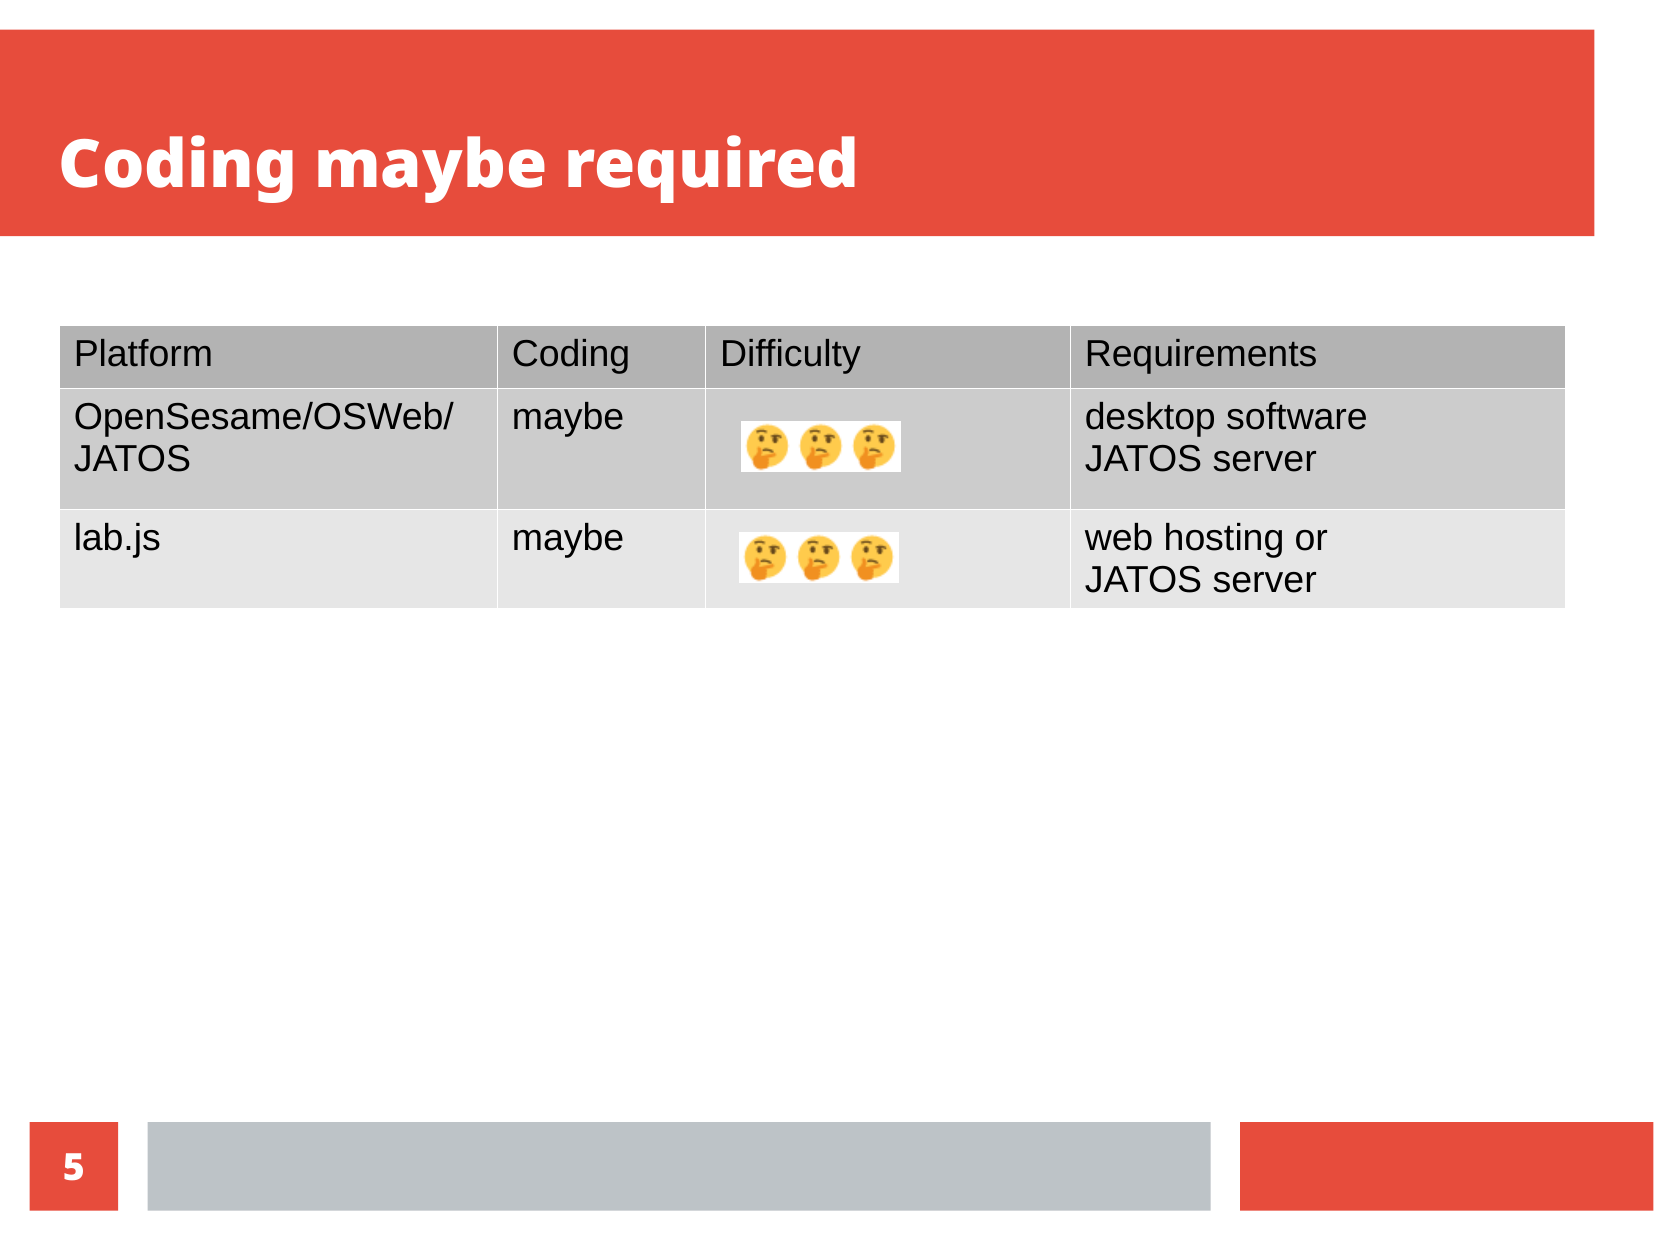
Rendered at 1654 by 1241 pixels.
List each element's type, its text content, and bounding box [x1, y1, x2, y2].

table_cell [706, 510, 1070, 608]
picture [739, 532, 899, 583]
title Coding maybe required [59, 59, 1595, 207]
table_cell lab.js [60, 510, 497, 608]
table_header Requirements [1071, 326, 1565, 388]
table_cell desktop software JATOS server [1071, 389, 1565, 509]
table_cell OpenSesame/OSWeb/ JATOS [60, 389, 497, 509]
table_cell [706, 389, 1070, 509]
table_cell maybe [498, 510, 705, 608]
table_cell maybe [498, 389, 705, 509]
table_header Difficulty [706, 326, 1070, 388]
table_header Coding [498, 326, 705, 388]
table_header Platform [60, 326, 497, 388]
picture [741, 421, 901, 472]
table_cell web hosting or JATOS server [1071, 510, 1565, 608]
